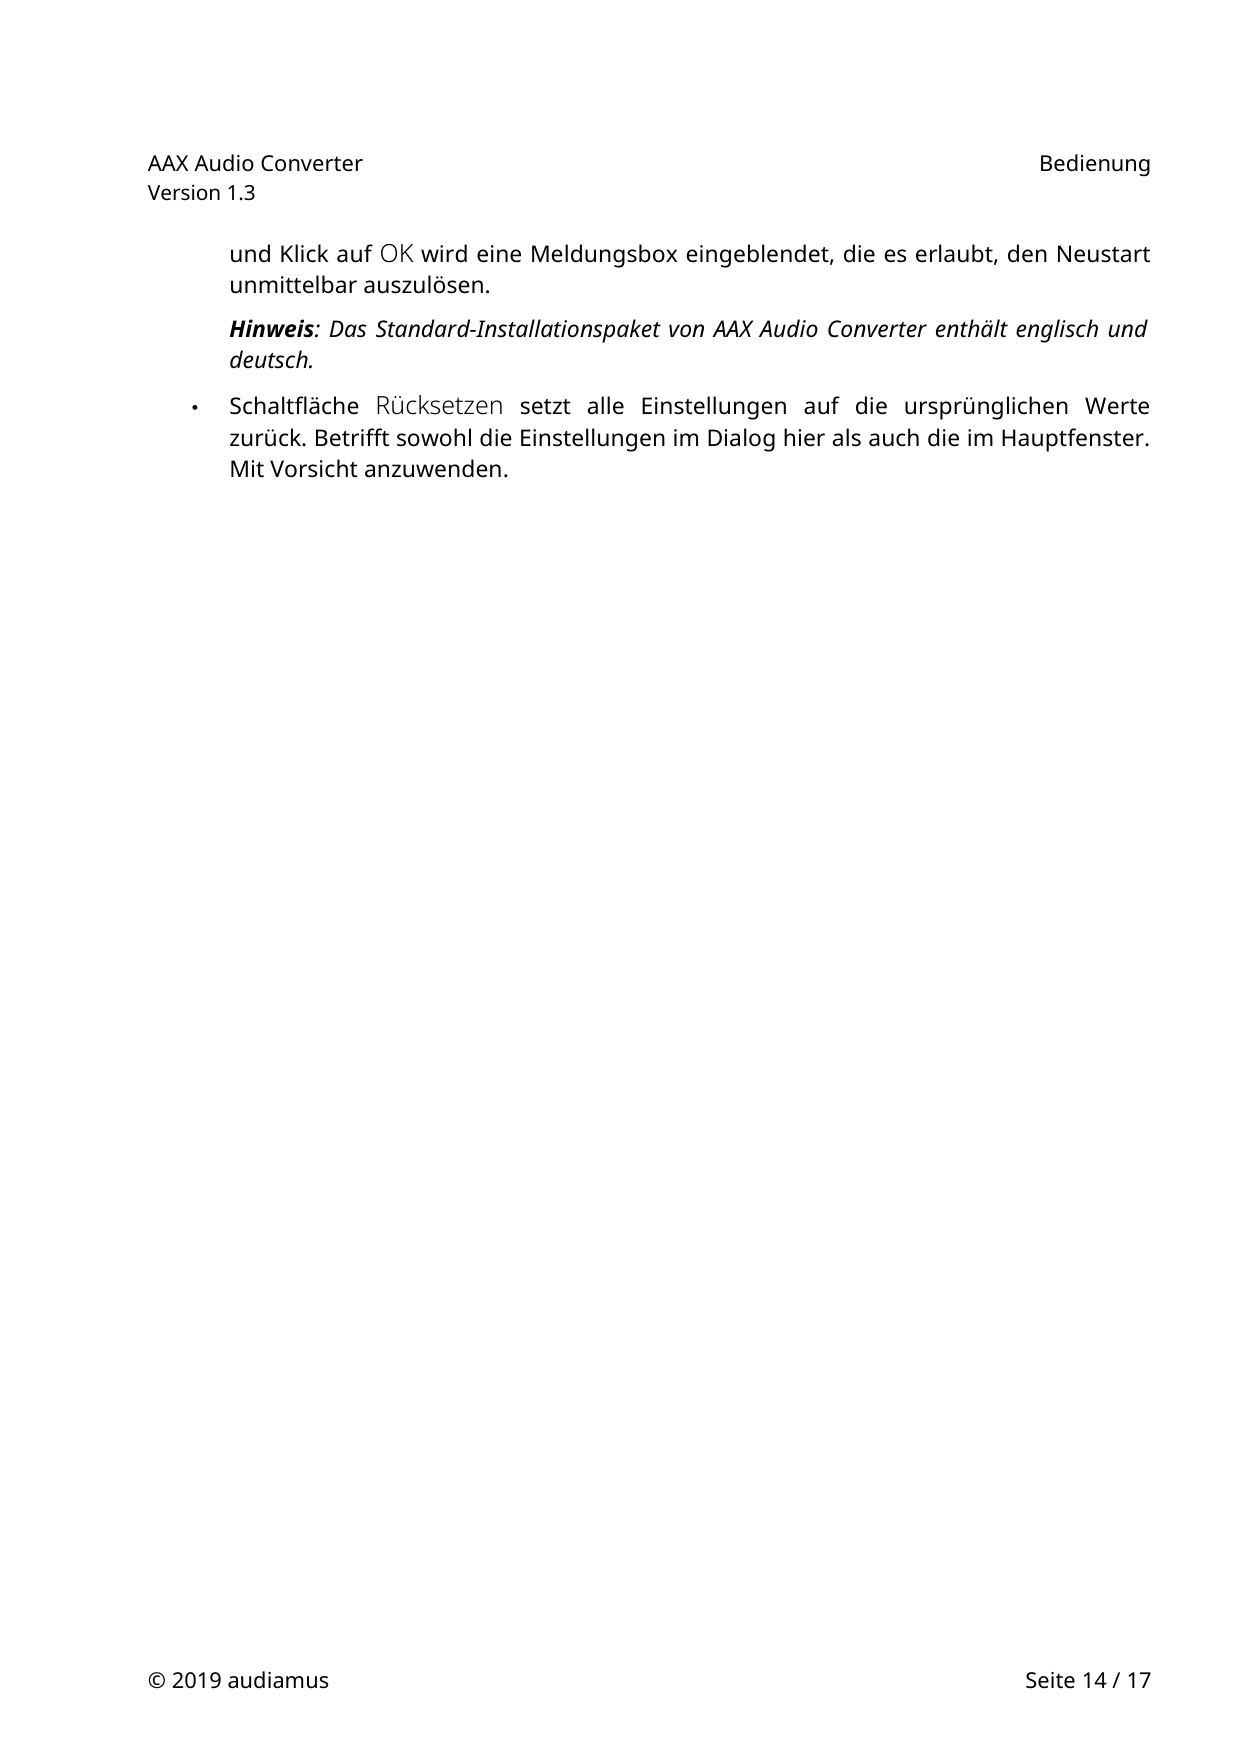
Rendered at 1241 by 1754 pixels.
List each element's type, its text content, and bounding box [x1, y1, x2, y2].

list Schaltfläche Rücksetzen setzt alle Einstellungen auf die ursprünglichen Werte zurück. Betrifft sowohl die Einstellungen im Dialog hier als auch die im Hauptfenster. Mit Vorsicht anzuwenden. [192, 388, 1152, 484]
list Hinweis: Das Standard-Installationspaket von AAX Audio Converter enthält englisch und deutsch. [192, 313, 1152, 375]
list und Klick auf OK wird eine Meldungsbox eingeblendet, die es erlaubt, den Neustart unmittelbar auszulösen. [192, 235, 1152, 301]
